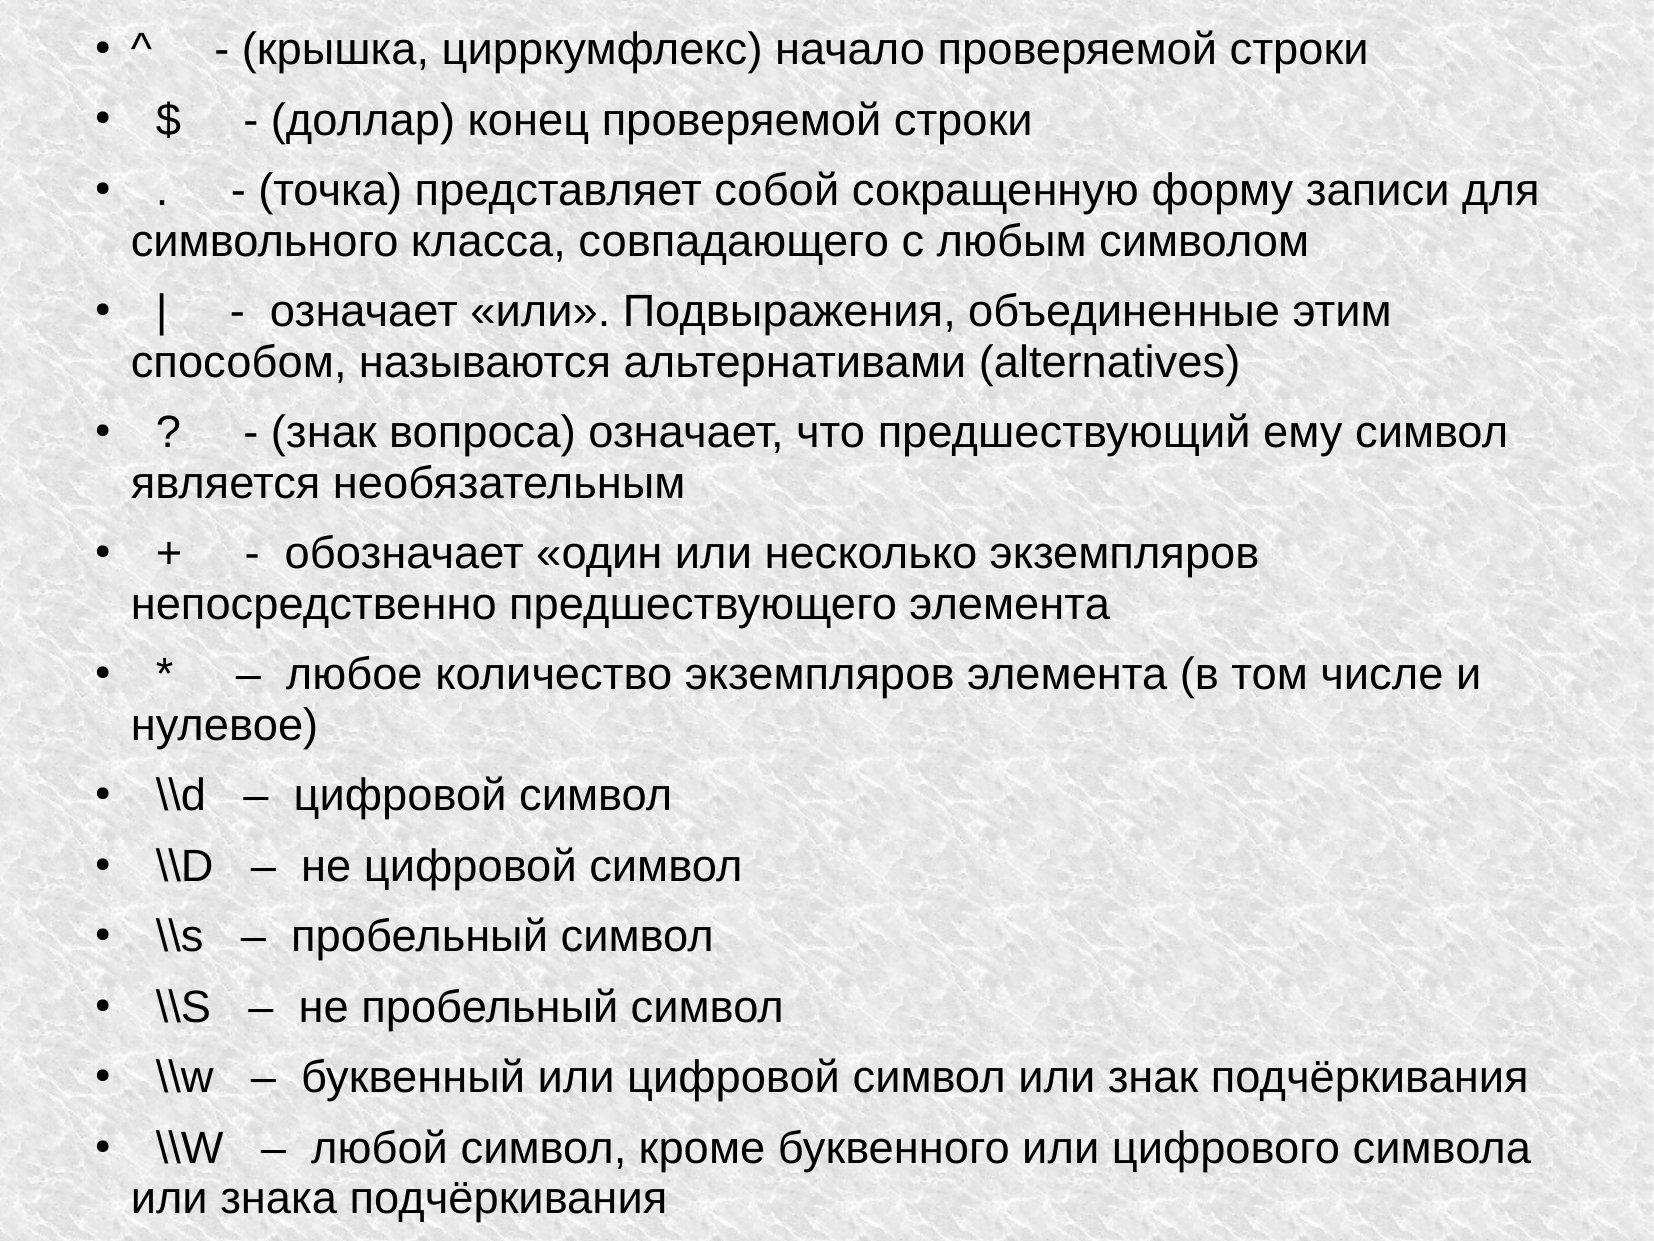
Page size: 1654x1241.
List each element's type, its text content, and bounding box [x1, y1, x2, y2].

picture [0, 0, 1654, 1241]
list ^ - (крышка, цирркумфлекс) начало проверяемой строки $ - (доллар) конец проверяемой строки . - (точка) представляет собой сокращенную форму записи для символьного класса, совпадающего с любым символом | - означает «или». Подвыражения, объединенные этим способом, называются альтернативами (alternatives) ? - (знак вопроса) означает, что предшествующий ему символ является необязательным + - обозначает «один или несколько экземпляров непосредственно предшествующего элемента * – любое количество экземпляров элемента (в том числе и нулевое) \\d – цифровой символ \\D – не цифровой символ \\s – пробельный символ \\S – не пробельный символ \\w – буквенный или цифровой символ или знак подчёркивания \\W – любой символ, кроме буквенного или цифрового символа или знака подчёркивания [82, 23, 1571, 1241]
